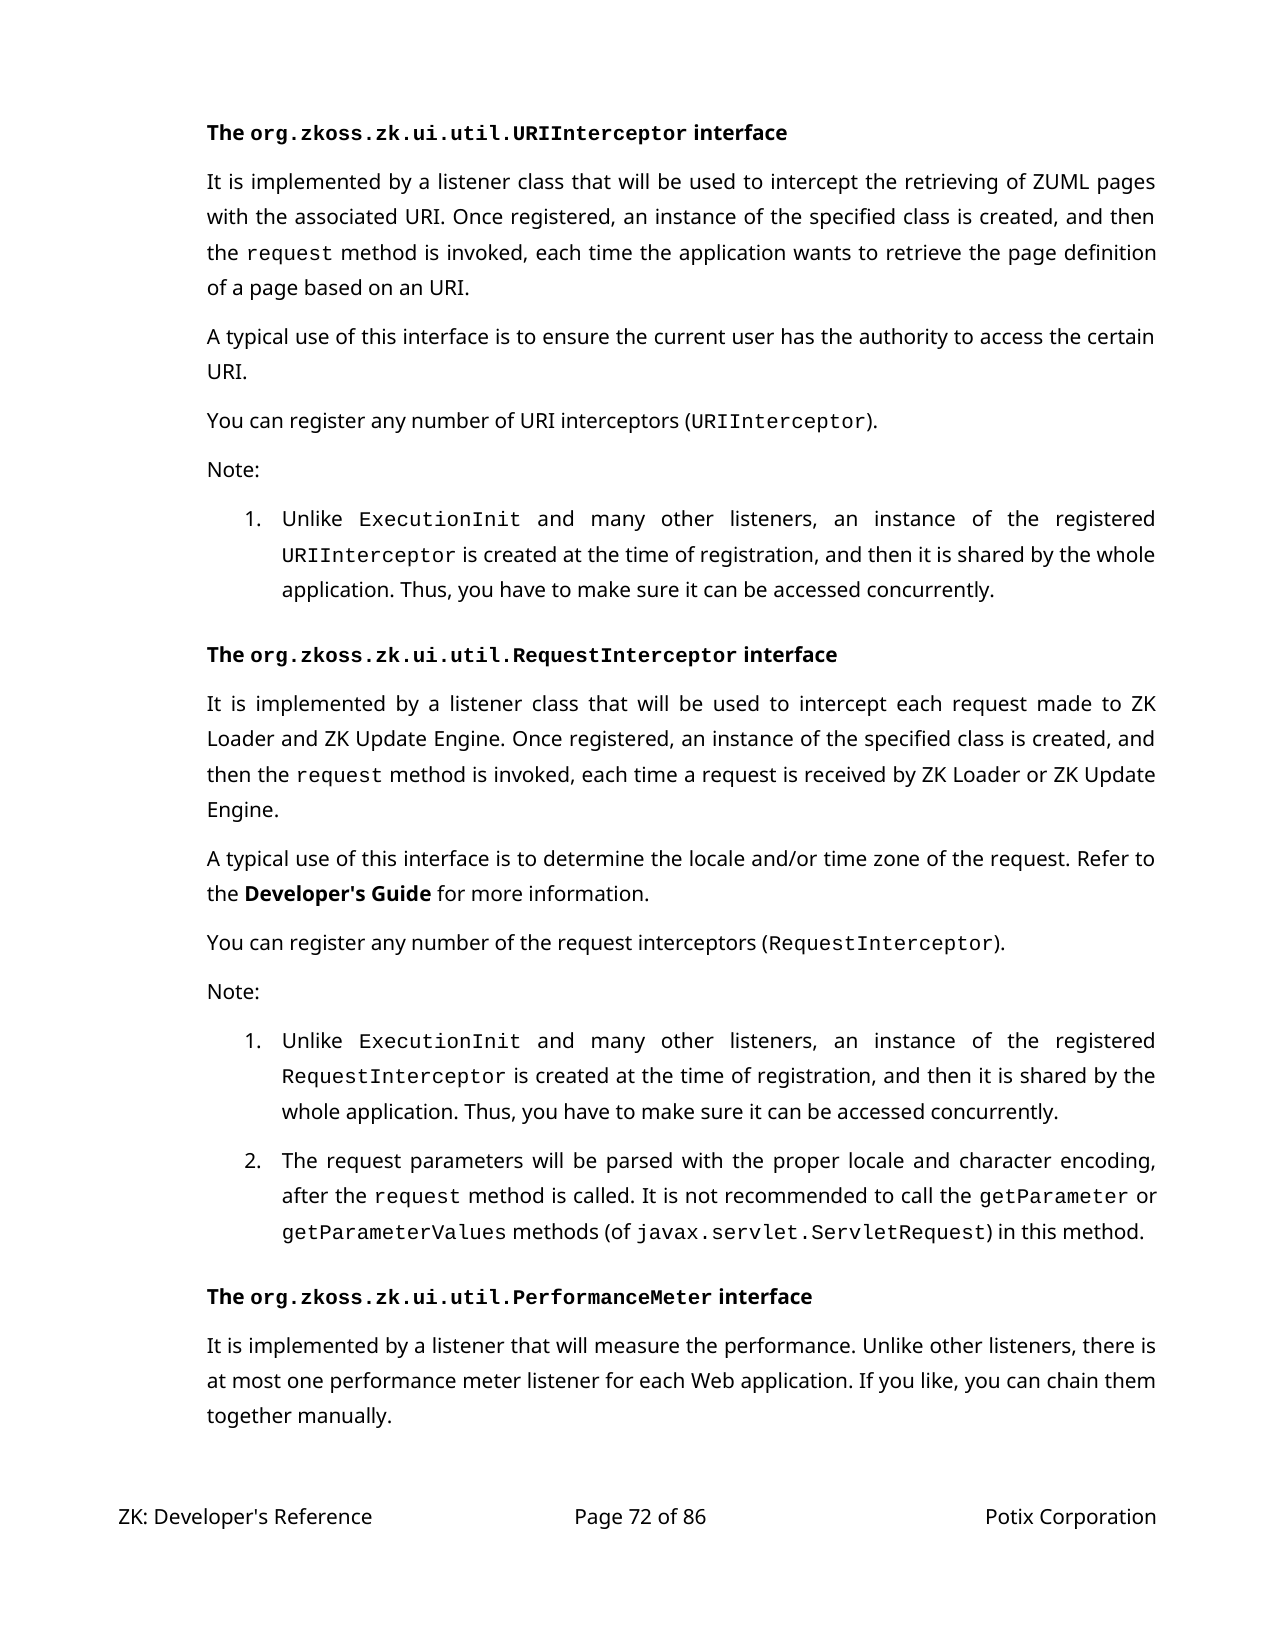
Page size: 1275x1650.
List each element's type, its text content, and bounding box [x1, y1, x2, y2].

subtitle The org.zkoss.zk.ui.util.RequestInterceptor interface [207, 640, 1157, 669]
list The request parameters will be parsed with the proper locale and character encoding, after the request method is called. It is not recommended to call the getParameter or getParameterValues methods (of javax.servlet.ServletRequest) in this method. [244, 1146, 1157, 1245]
text It is implemented by a listener class that will be used to intercept the retrieving of ZUML pages with the associated URI. Once registered, an instance of the specified class is created, and then the request method is invoked, each time the application wants to retrieve the page definition of a page based on an URI. [207, 167, 1157, 301]
list Unlike ExecutionInit and many other listeners, an instance of the registered RequestInterceptor is created at the time of registration, and then it is shared by the whole application. Thus, you have to make sure it can be accessed concurrently. [244, 1026, 1157, 1125]
text You can register any number of URI interceptors (URIInterceptor). [207, 406, 1157, 435]
text It is implemented by a listener class that will be used to intercept each request made to ZK Loader and ZK Update Engine. Once registered, an instance of the specified class is created, and then the request method is invoked, each time a request is received by ZK Loader or ZK Update Engine. [207, 689, 1157, 823]
text You can register any number of the request interceptors (RequestInterceptor). [207, 928, 1157, 957]
text Note: [207, 977, 1157, 1006]
subtitle The org.zkoss.zk.ui.util.PerformanceMeter interface [207, 1282, 1157, 1311]
text A typical use of this interface is to determine the locale and/or time zone of the request. Refer to the Developer's Guide for more information. [207, 844, 1157, 907]
subtitle The org.zkoss.zk.ui.util.URIInterceptor interface [207, 118, 1157, 147]
list Unlike ExecutionInit and many other listeners, an instance of the registered URIInterceptor is created at the time of registration, and then it is shared by the whole application. Thus, you have to make sure it can be accessed concurrently. [244, 504, 1157, 603]
text It is implemented by a listener that will measure the performance. Unlike other listeners, there is at most one performance meter listener for each Web application. If you like, you can chain them together manually. [207, 1331, 1157, 1430]
text Note: [207, 455, 1157, 483]
text A typical use of this interface is to ensure the current user has the authority to access the certain URI. [207, 322, 1157, 386]
